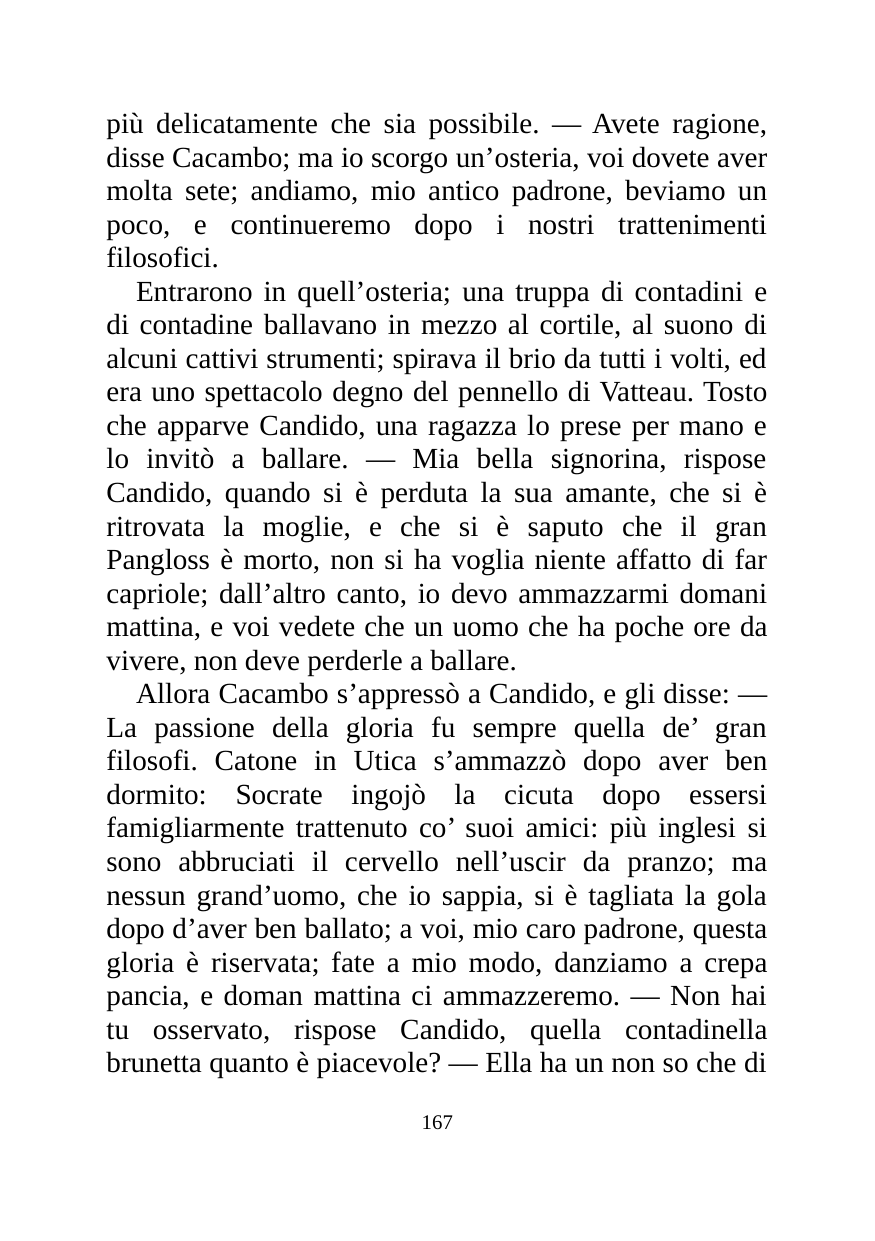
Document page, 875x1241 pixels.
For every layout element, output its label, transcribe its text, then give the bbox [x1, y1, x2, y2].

text Allora Cacambo s’appressò a Candido, e gli disse: — La passione della gloria fu sempre quella de’ gran filosofi. Catone in Utica s’ammazzò dopo aver ben dormito: Socrate ingojò la cicuta dopo essersi famigliarmente trattenuto co’ suoi amici: più inglesi si sono abbruciati il cervello nell’uscir da pranzo; ma nessun grand’uomo, che io sappia, si è tagliata la gola dopo d’aver ben ballato; a voi, mio caro padrone, questa gloria è riservata; fate a mio modo, danziamo a crepa pancia, e doman mattina ci ammazzeremo. — Non hai tu osservato, rispose Candido, quella contadinella brunetta quanto è piacevole? — Ella ha un non so che di [106, 676, 768, 1079]
text più delicatamente che sia possibile. — Avete ragione, disse Cacambo; ma io scorgo un’osteria, voi dovete aver molta sete; andiamo, mio antico padrone, beviamo un poco, e continueremo dopo i nostri trattenimenti filosofici. [106, 106, 768, 274]
text Entrarono in quell’osteria; una truppa di contadini e di contadine ballavano in mezzo al cortile, al suono di alcuni cattivi strumenti; spirava il brio da tutti i volti, ed era uno spettacolo degno del pennello di Vatteau. Tosto che apparve Candido, una ragazza lo prese per mano e lo invitò a ballare. — Mia bella signorina, rispose Candido, quando si è perduta la sua amante, che si è ritrovata la moglie, e che si è saputo che il gran Pangloss è morto, non si ha voglia niente affatto di far capriole; dall’altro canto, io devo ammazzarmi domani mattina, e voi vedete che un uomo che ha poche ore da vivere, non deve perderle a ballare. [106, 274, 768, 676]
